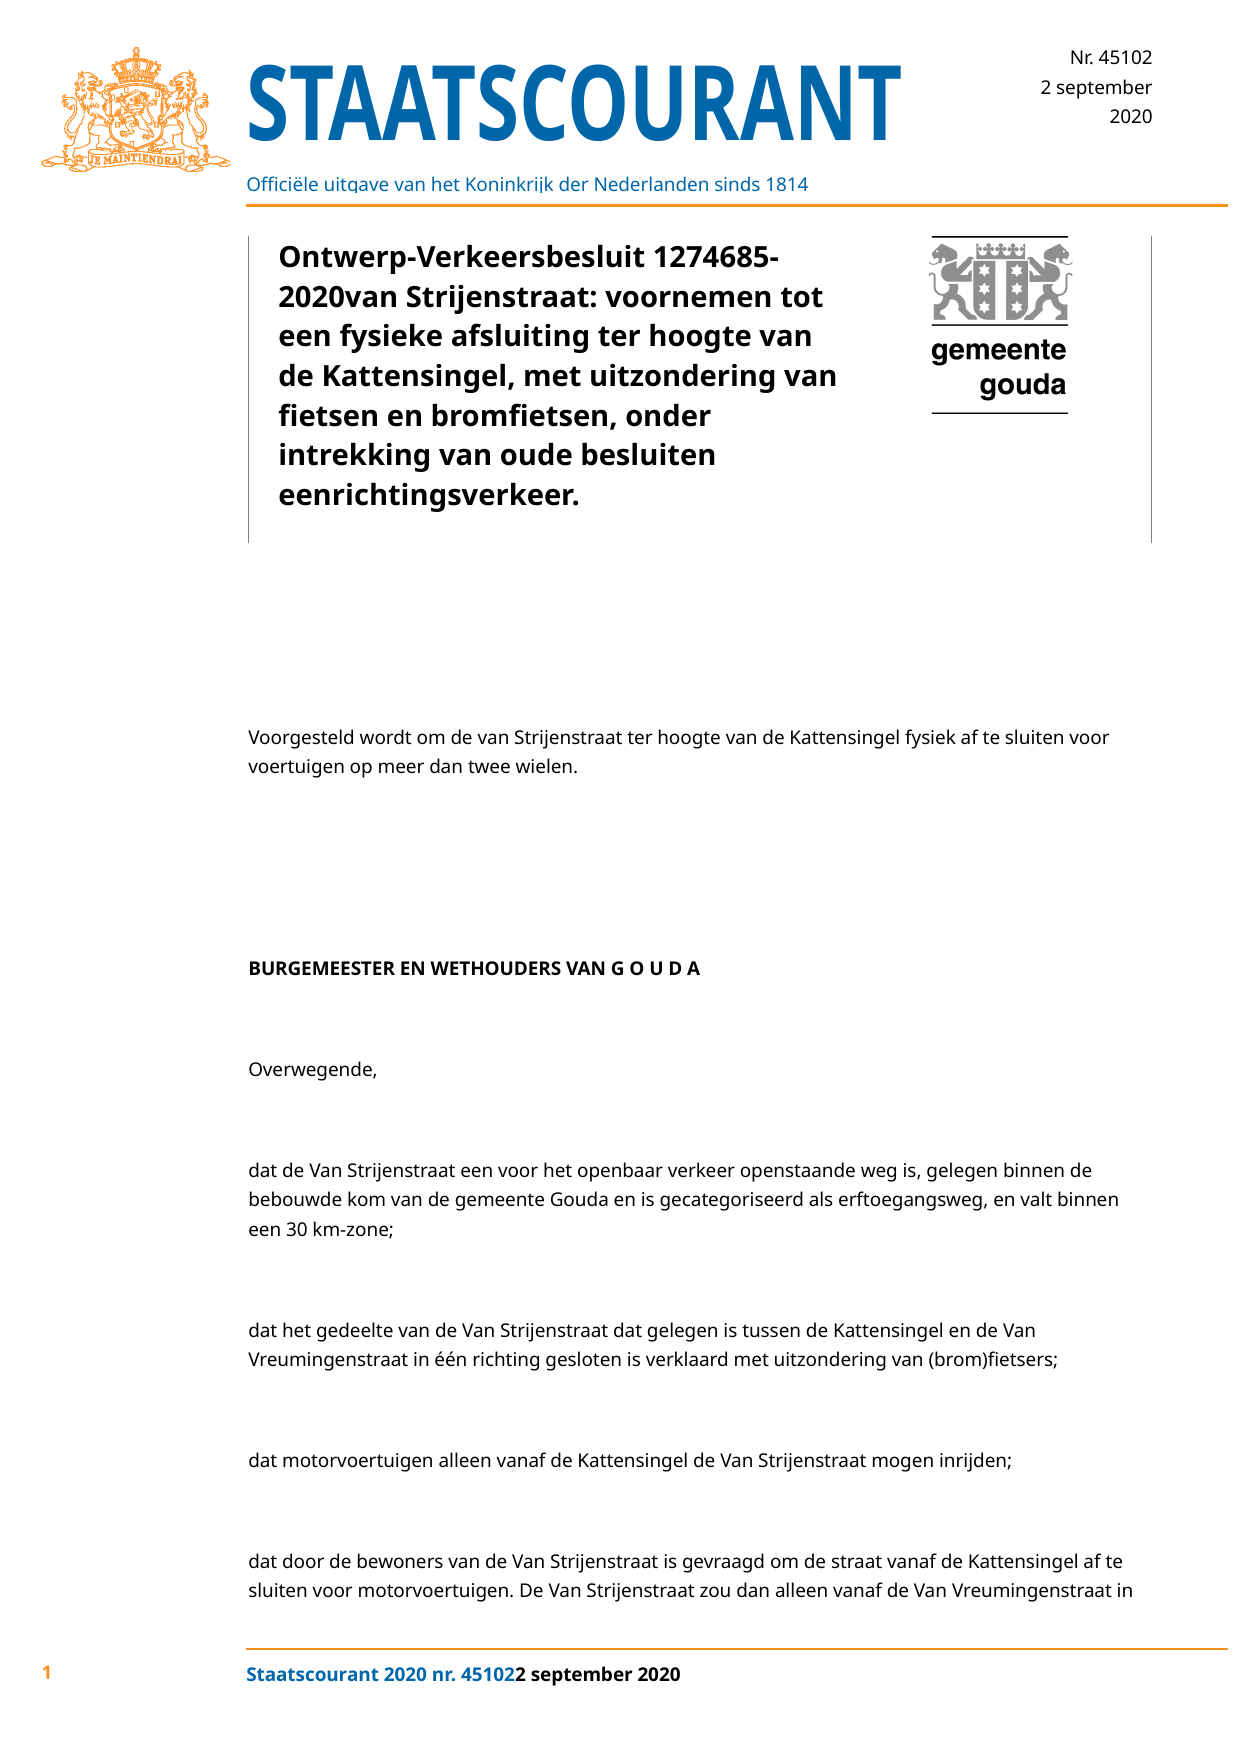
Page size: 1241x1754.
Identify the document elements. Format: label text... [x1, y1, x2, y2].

table_header [850, 414, 1151, 543]
table_header [850, 236, 928, 413]
text BURGEMEESTER EN WETHOUDERS VAN G O U D A [248, 955, 1152, 981]
table_header Ontwerp-Verkeersbesluit 1274685-2020van Strijenstraat: voornemen tot een fysieke afsluiting ter hoogte van de Kattensingel, met uitzondering van fietsen en bromfietsen, onder intrekking van oude besluiten eenrichtingsverkeer. [249, 236, 850, 543]
text Voorgesteld wordt om de van Strijenstraat ter hoogte van de Kattensingel fysiek af te sluiten voor voertuigen op meer dan twee wielen. [248, 724, 1152, 779]
text dat motorvoertuigen alleen vanaf de Kattensingel de Van Strijenstraat mogen inrijden; [248, 1447, 1152, 1473]
picture [928, 236, 1073, 414]
text Overwegende, [248, 1056, 1152, 1082]
table_header [1073, 236, 1151, 413]
text dat het gedeelte van de Van Strijenstraat dat gelegen is tussen de Kattensingel en de Van Vreumingenstraat in één richting gesloten is verklaard met uitzondering van (brom)fietsers; [248, 1317, 1152, 1372]
text dat door de bewoners van de Van Strijenstraat is gevraagd om de straat vanaf de Kattensingel af te sluiten voor motorvoertuigen. De Van Strijenstraat zou dan alleen vanaf de Van Vreumingenstraat in [248, 1548, 1152, 1603]
picture [41, 47, 231, 172]
text dat de Van Strijenstraat een voor het openbaar verkeer openstaande weg is, gelegen binnen de bebouwde kom van de gemeente Gouda en is gecategoriseerd als erftoegangsweg, en valt binnen een 30 km-zone; [248, 1157, 1152, 1242]
